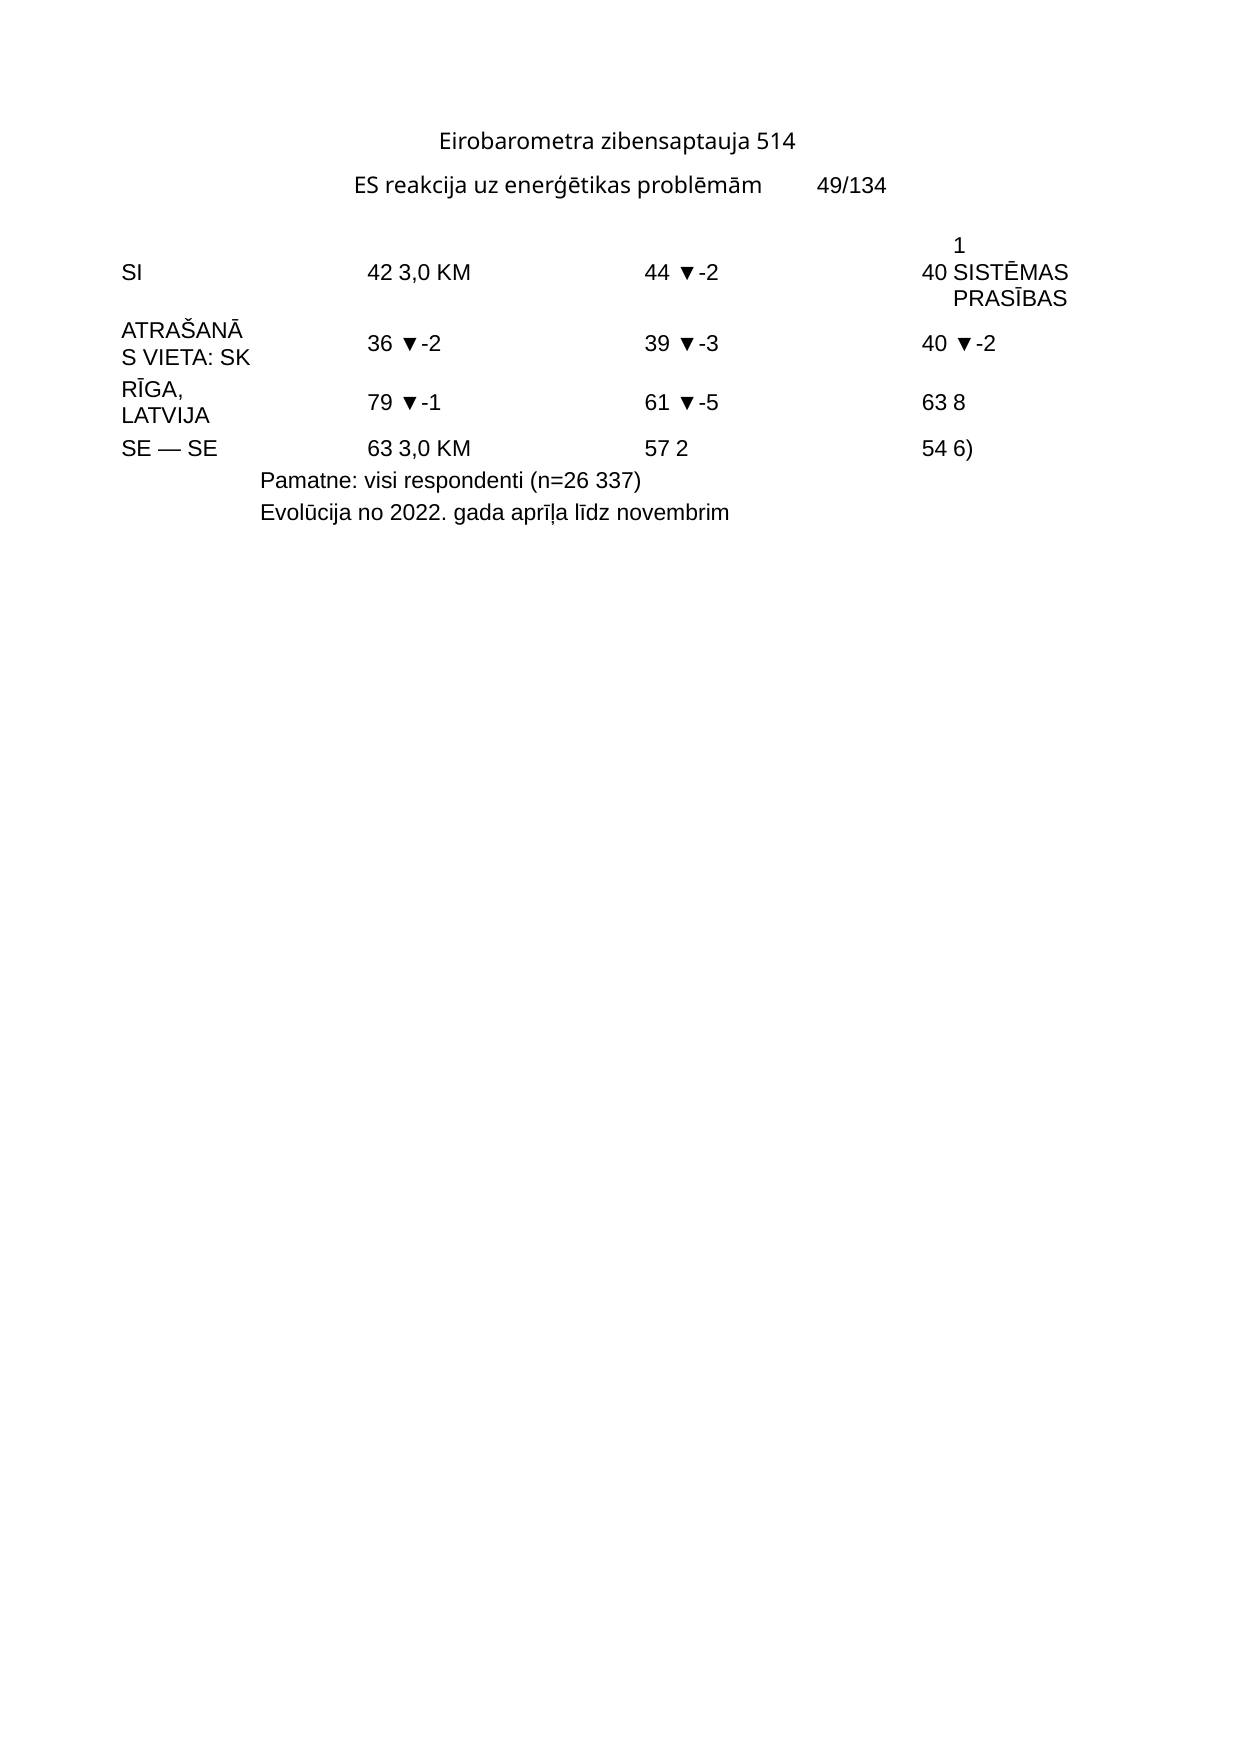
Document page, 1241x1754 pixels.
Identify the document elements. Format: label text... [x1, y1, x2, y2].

table_cell ▼-3 [673, 314, 811, 373]
table_cell 6) [950, 431, 1089, 464]
table_cell 79 [257, 373, 395, 431]
table_cell [118, 464, 257, 496]
table_cell SI [118, 230, 257, 314]
table_cell Pamatne: visi respondenti (n=26 337) [257, 464, 811, 496]
table_cell 54 [811, 431, 950, 464]
table_cell [811, 496, 950, 529]
table_cell 42 [257, 230, 395, 314]
table_cell 63 [257, 431, 395, 464]
table_cell 44 [534, 230, 673, 314]
table_cell RĪGA, LATVIJA [118, 373, 257, 431]
table_cell 39 [534, 314, 673, 373]
table_cell ATRAŠANĀS VIETA: SK [118, 314, 257, 373]
table_cell [950, 496, 1089, 529]
table_cell ▼-5 [673, 373, 811, 431]
table_cell ▼-1 [395, 373, 534, 431]
table_cell ▼-2 [673, 230, 811, 314]
table_cell 63 [811, 373, 950, 431]
table_cell 57 [534, 431, 673, 464]
table_cell SE — SE [118, 431, 257, 464]
table_cell 8 [950, 373, 1089, 431]
table_cell [811, 464, 950, 496]
table_cell 3,0 KM [395, 230, 534, 314]
table_cell 61 [534, 373, 673, 431]
table_cell 1 SISTĒMAS PRASĪBAS [950, 230, 1089, 314]
table_cell Evolūcija no 2022. gada aprīļa līdz novembrim [257, 496, 811, 529]
table_cell [118, 496, 257, 529]
table_cell 2 [673, 431, 811, 464]
table_cell ▼-2 [395, 314, 534, 373]
table_cell [950, 464, 1089, 496]
table_cell ▼-2 [950, 314, 1089, 373]
table_cell 40 [811, 230, 950, 314]
table_cell 36 [257, 314, 395, 373]
table_cell 3,0 KM [395, 431, 534, 464]
table_cell 40 [811, 314, 950, 373]
